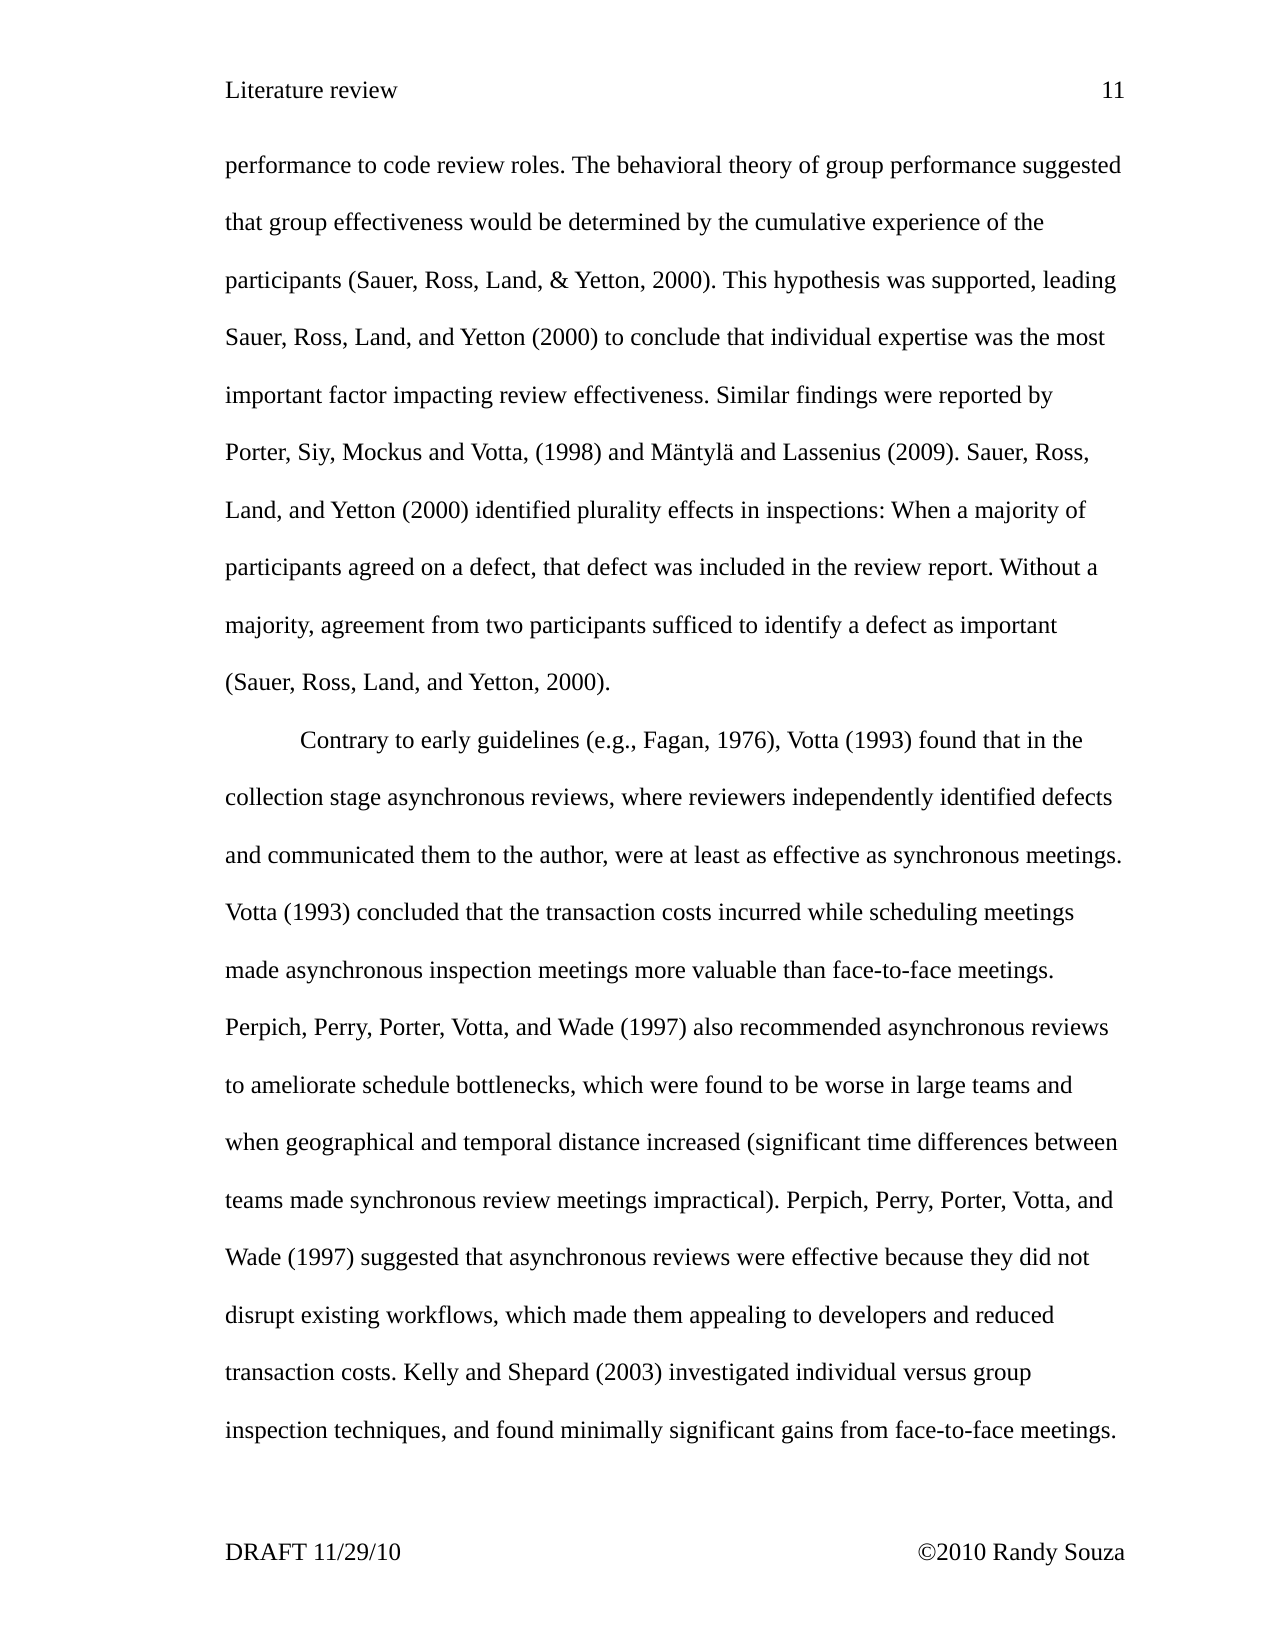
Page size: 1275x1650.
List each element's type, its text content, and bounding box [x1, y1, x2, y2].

text performance to code review roles. The behavioral theory of group performance suggested that group effectiveness would be determined by the cumulative experience of the participants (Sauer, Ross, Land, & Yetton, 2000). This hypothesis was supported, leading Sauer, Ross, Land, and Yetton (2000) to conclude that individual expertise was the most important factor impacting review effectiveness. Similar findings were reported by Porter, Siy, Mockus and Votta, (1998) and Mäntylä and Lassenius (2009). Sauer, Ross, Land, and Yetton (2000) identified plurality effects in inspections: When a majority of participants agreed on a defect, that defect was included in the review report. Without a majority, agreement from two participants sufficed to identify a defect as important (Sauer, Ross, Land, and Yetton, 2000). [225, 150, 1125, 696]
text Contrary to early guidelines (e.g., Fagan, 1976), Votta (1993) found that in the collection stage asynchronous reviews, where reviewers independently identified defects and communicated them to the author, were at least as effective as synchronous meetings. Votta (1993) concluded that the transaction costs incurred while scheduling meetings made asynchronous inspection meetings more valuable than face-to-face meetings. Perpich, Perry, Porter, Votta, and Wade (1997) also recommended asynchronous reviews to ameliorate schedule bottlenecks, which were found to be worse in large teams and when geographical and temporal distance increased (significant time differences between teams made synchronous review meetings impractical). Perpich, Perry, Porter, Votta, and Wade (1997) suggested that asynchronous reviews were effective because they did not disrupt existing workflows, which made them appealing to developers and reduced transaction costs. Kelly and Shepard (2003) investigated individual versus group inspection techniques, and found minimally significant gains from face-to-face meetings. [225, 725, 1125, 1444]
